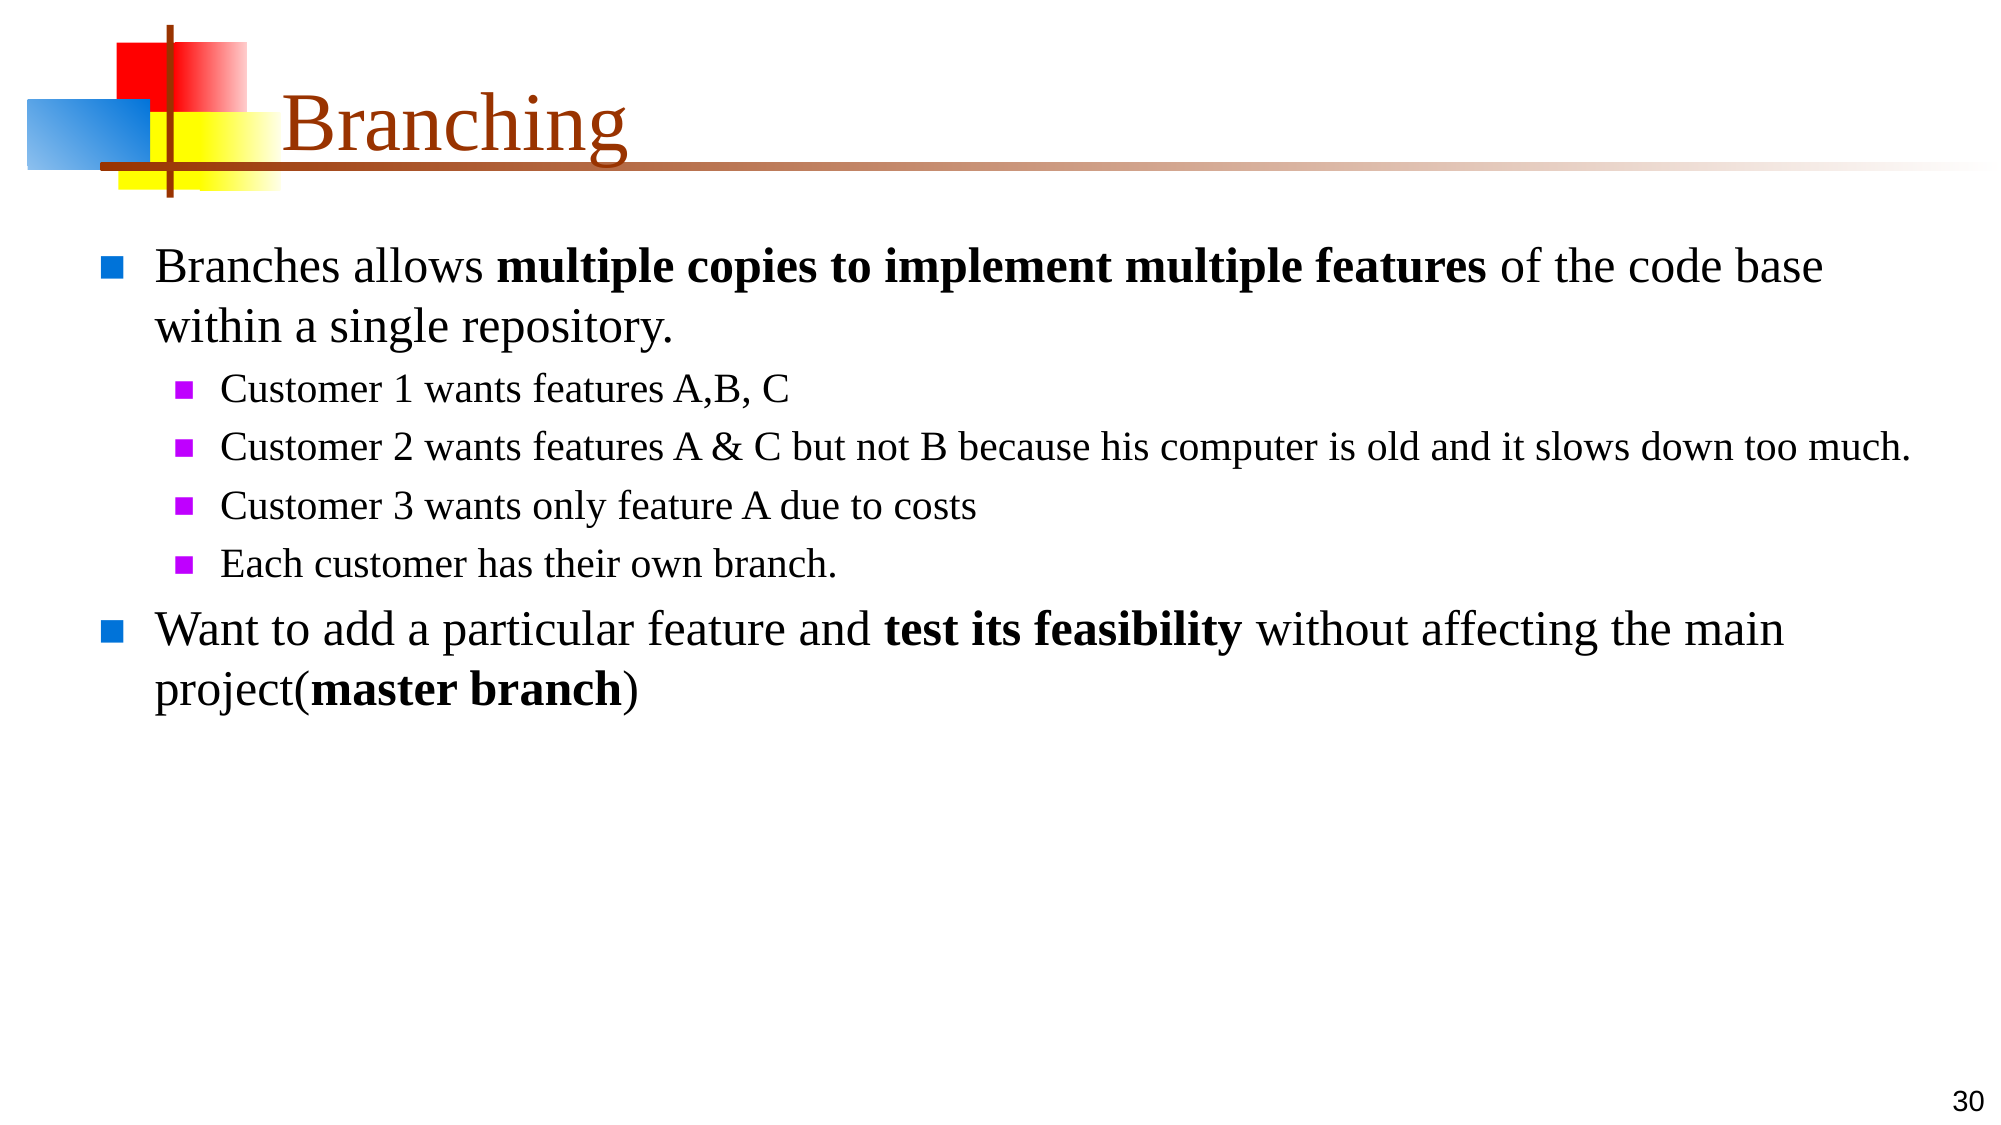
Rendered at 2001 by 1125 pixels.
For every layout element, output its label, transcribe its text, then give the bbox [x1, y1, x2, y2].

title Branching [266, 37, 1972, 175]
text_box [1583, 1049, 2000, 1125]
list Branches allows multiple copies to implement multiple features of the code base within a single repository. Customer 1 wants features A,B, C Customer 2 wants features A & C but not B because his computer is old and it slows down too much. Customer 3 wants only feature A due to costs Each customer has their own branch. Want to add a particular feature and test its feasibility without affecting the main project(master branch) [83, 224, 1959, 1006]
